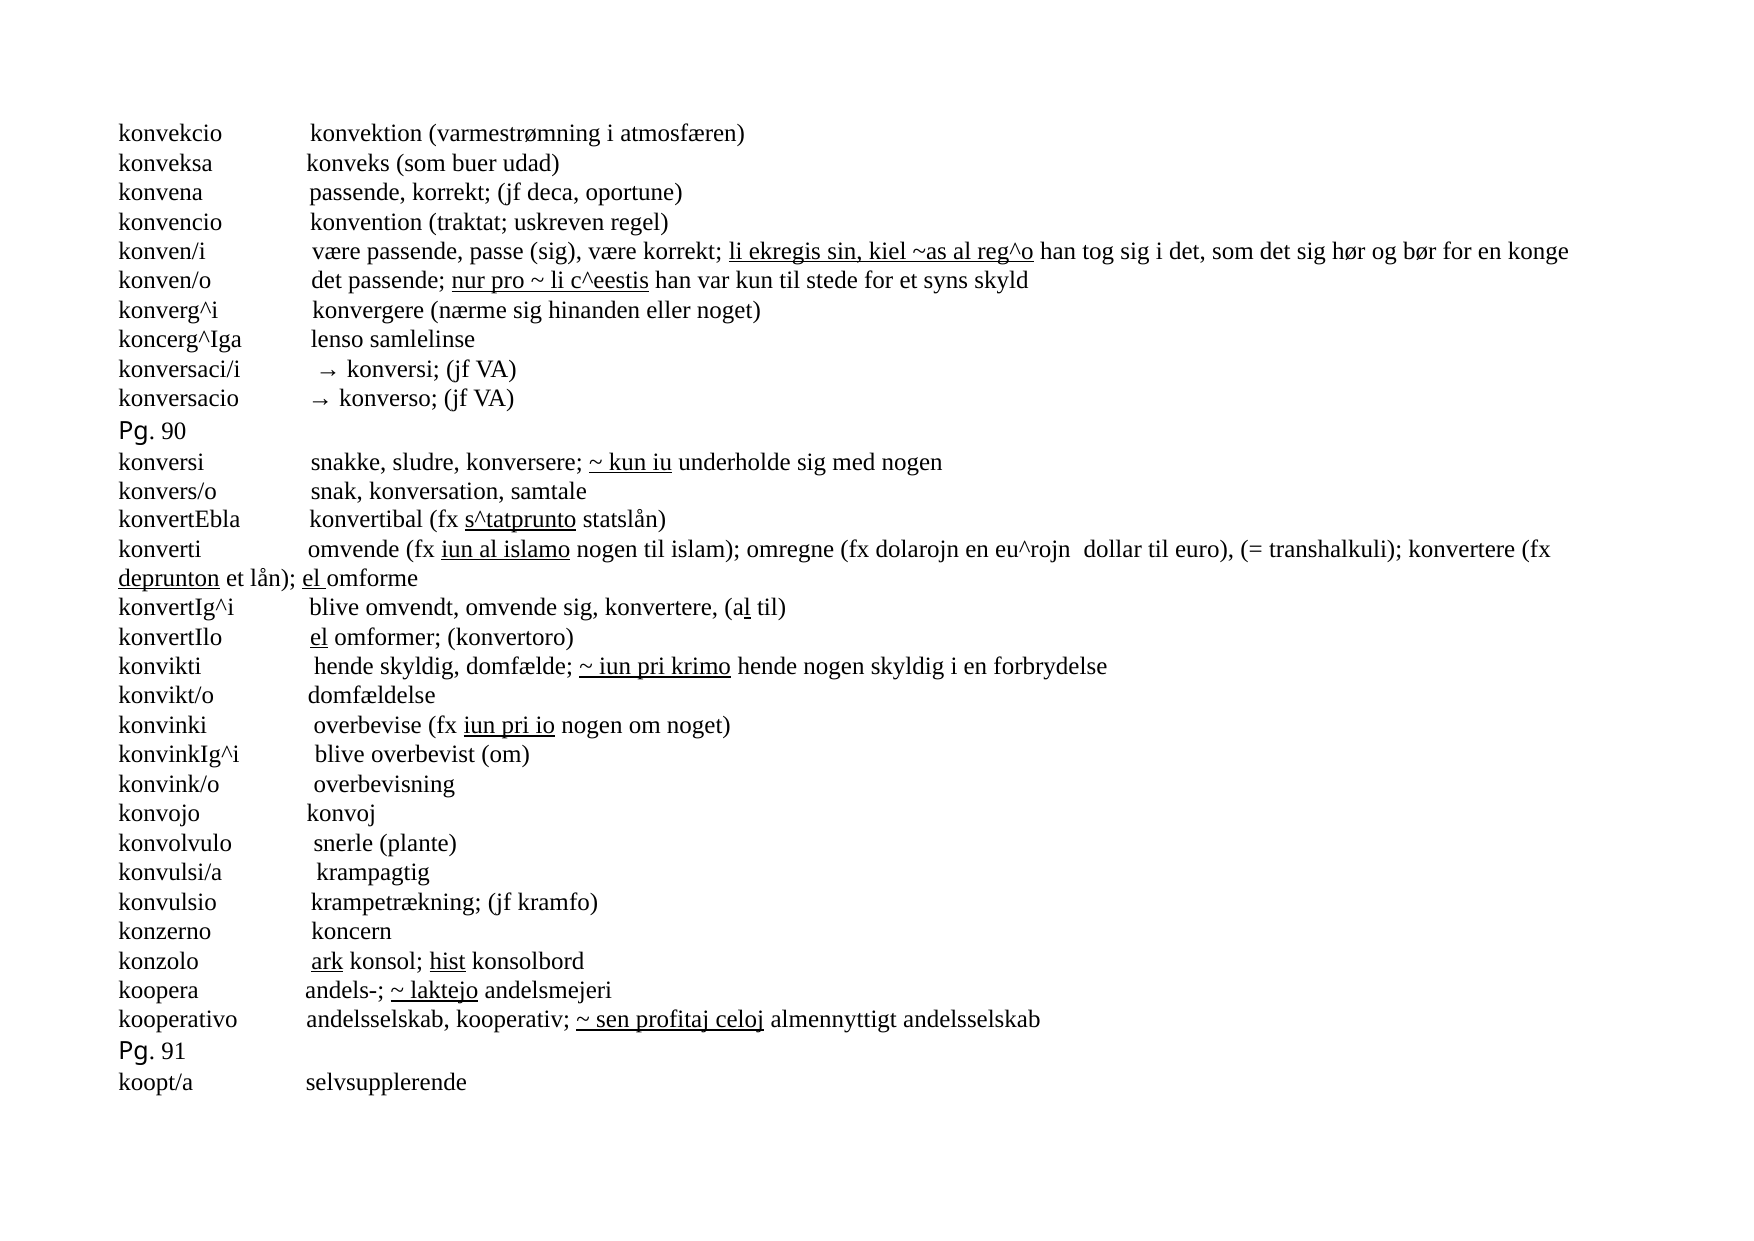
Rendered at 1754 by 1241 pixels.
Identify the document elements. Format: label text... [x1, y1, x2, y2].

text konversi snakke, sludre, konversere; ~ kun iu underholde sig med nogen [118, 447, 1636, 476]
text konverg^i konvergere (nærme sig hinanden eller noget) [118, 295, 1636, 324]
text konversaci/i → konversi; (jf VA) [118, 354, 1636, 383]
text konvers/o snak, konversation, samtale [118, 476, 1636, 504]
text konversacio → konverso; (jf VA) [118, 383, 1636, 413]
text koopt/a selvsupplerende [118, 1067, 1636, 1096]
text Pg. 91 [118, 1033, 1636, 1067]
text koncerg^Iga lenso samlelinse [118, 324, 1636, 354]
text konvojo konvoj [118, 798, 1636, 828]
text konvekcio konvektion (varmestrømning i atmosfæren) [118, 118, 1636, 148]
text konvertIlo el omformer; (konvertoro) [118, 622, 1636, 651]
text konvikt/o domfældelse [118, 681, 1636, 710]
text konvulsi/a krampagtig [118, 857, 1636, 887]
text konvinkIg^i blive overbevist (om) [118, 739, 1636, 769]
text konvertEbla konvertibal (fx s^tatprunto statslån) [118, 504, 1636, 534]
text konvikti hende skyldig, domfælde; ~ iun pri krimo hende nogen skyldig i en forbrydelse [118, 651, 1636, 681]
text koopera andels-; ~ laktejo andelsmejeri [118, 975, 1636, 1004]
text konvencio konvention (traktat; uskreven regel) [118, 207, 1636, 236]
text konvolvulo snerle (plante) [118, 828, 1636, 857]
text konven/o det passende; nur pro ~ li c^eestis han var kun til stede for et syns skyld [118, 266, 1636, 295]
text konvink/o overbevisning [118, 769, 1636, 798]
text konven/i være passende, passe (sig), være korrekt; li ekregis sin, kiel ~as al reg^o han tog sig i det, som det sig hør og bør for en konge [118, 236, 1636, 266]
text konvena passende, korrekt; (jf deca, oportune) [118, 177, 1636, 207]
text konzolo ark konsol; hist konsolbord [118, 946, 1636, 975]
text kooperativo andelsselskab, kooperativ; ~ sen profitaj celoj almennyttigt andelsselskab [118, 1004, 1636, 1033]
text konveksa konveks (som buer udad) [118, 148, 1636, 177]
text konzerno koncern [118, 916, 1636, 946]
text konvulsio krampetrækning; (jf kramfo) [118, 887, 1636, 916]
text Pg. 90 [118, 413, 1636, 447]
text konvinki overbevise (fx iun pri io nogen om noget) [118, 710, 1636, 739]
text konvertIg^i blive omvendt, omvende sig, konvertere, (al til) [118, 592, 1636, 622]
text konverti omvende (fx iun al islamo nogen til islam); omregne (fx dolarojn en eu^rojn dollar til euro), (= transhalkuli); konvertere (fx deprunton et lån); el omforme [118, 534, 1636, 592]
